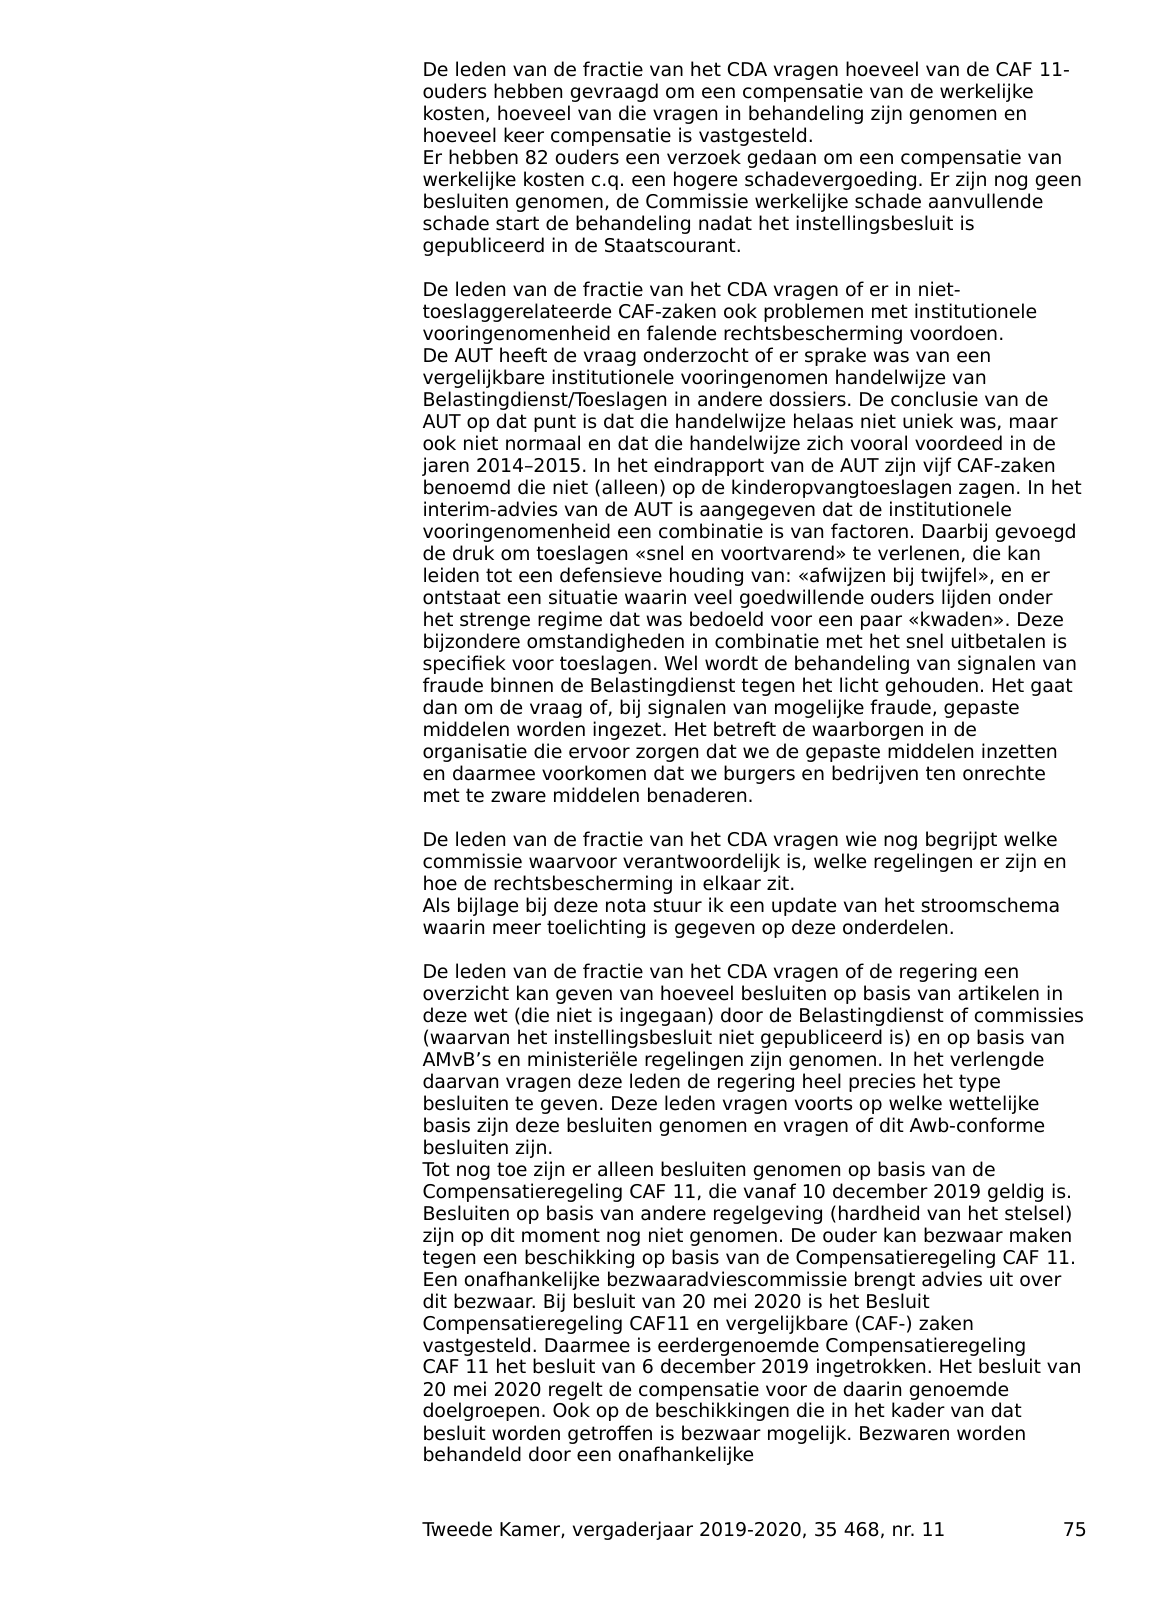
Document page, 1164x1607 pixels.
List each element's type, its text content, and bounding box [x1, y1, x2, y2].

text De leden van de fractie van het CDA vragen wie nog begrijpt welke commissie waarvoor verantwoordelijk is, welke regelingen er zijn en hoe de rechtsbescherming in elkaar zit. [422, 829, 1087, 895]
text Tot nog toe zijn er alleen besluiten genomen op basis van de Compensatieregeling CAF 11, die vanaf 10 december 2019 geldig is. Besluiten op basis van andere regelgeving (hardheid van het stelsel) zijn op dit moment nog niet genomen. De ouder kan bezwaar maken tegen een beschikking op basis van de Compensatieregeling CAF 11. Een onafhankelijke bezwaaradviescommissie brengt advies uit over dit bezwaar. Bij besluit van 20 mei 2020 is het Besluit Compensatieregeling CAF11 en vergelijkbare (CAF-) zaken vastgesteld. Daarmee is eerdergenoemde Compensatieregeling CAF 11 het besluit van 6 december 2019 ingetrokken. Het besluit van 20 mei 2020 regelt de compensatie voor de daarin genoemde doelgroepen. Ook op de beschikkingen die in het kader van dat besluit worden getroffen is bezwaar mogelijk. Bezwaren worden behandeld door een onafhankelijke [422, 1159, 1087, 1466]
text De leden van de fractie van het CDA vragen of er in niet-toeslaggerelateerde CAF-zaken ook problemen met institutionele vooringenomenheid en falende rechtsbescherming voordoen. [422, 279, 1087, 345]
text De AUT heeft de vraag onderzocht of er sprake was van een vergelijkbare institutionele vooringenomen handelwijze van Belastingdienst/Toeslagen in andere dossiers. De conclusie van de AUT op dat punt is dat die handelwijze helaas niet uniek was, maar ook niet normaal en dat die handelwijze zich vooral voordeed in de jaren 2014–2015. In het eindrapport van de AUT zijn vijf CAF-zaken benoemd die niet (alleen) op de kinderopvangtoeslagen zagen. In het interim-advies van de AUT is aangegeven dat de institutionele vooringenomenheid een combinatie is van factoren. Daarbij gevoegd de druk om toeslagen «snel en voortvarend» te verlenen, die kan leiden tot een defensieve houding van: «afwijzen bij twijfel», en er ontstaat een situatie waarin veel goedwillende ouders lijden onder het strenge regime dat was bedoeld voor een paar «kwaden». Deze bijzondere omstandigheden in combinatie met het snel uitbetalen is specifiek voor toeslagen. Wel wordt de behandeling van signalen van fraude binnen de Belastingdienst tegen het licht gehouden. Het gaat dan om de vraag of, bij signalen van mogelijke fraude, gepaste middelen worden ingezet. Het betreft de waarborgen in de organisatie die ervoor zorgen dat we de gepaste middelen inzetten en daarmee voorkomen dat we burgers en bedrijven ten onrechte met te zware middelen benaderen. [422, 345, 1087, 807]
text Er hebben 82 ouders een verzoek gedaan om een compensatie van werkelijke kosten c.q. een hogere schadevergoeding. Er zijn nog geen besluiten genomen, de Commissie werkelijke schade aanvullende schade start de behandeling nadat het instellingsbesluit is gepubliceerd in de Staatscourant. [422, 147, 1087, 257]
text De leden van de fractie van het CDA vragen hoeveel van de CAF 11-ouders hebben gevraagd om een compensatie van de werkelijke kosten, hoeveel van die vragen in behandeling zijn genomen en hoeveel keer compensatie is vastgesteld. [422, 59, 1087, 147]
text Als bijlage bij deze nota stuur ik een update van het stroomschema waarin meer toelichting is gegeven op deze onderdelen. [422, 895, 1087, 939]
text De leden van de fractie van het CDA vragen of de regering een overzicht kan geven van hoeveel besluiten op basis van artikelen in deze wet (die niet is ingegaan) door de Belastingdienst of commissies (waarvan het instellingsbesluit niet gepubliceerd is) en op basis van AMvB’s en ministeriële regelingen zijn genomen. In het verlengde daarvan vragen deze leden de regering heel precies het type besluiten te geven. Deze leden vragen voorts op welke wettelijke basis zijn deze besluiten genomen en vragen of dit Awb-conforme besluiten zijn. [422, 961, 1087, 1159]
